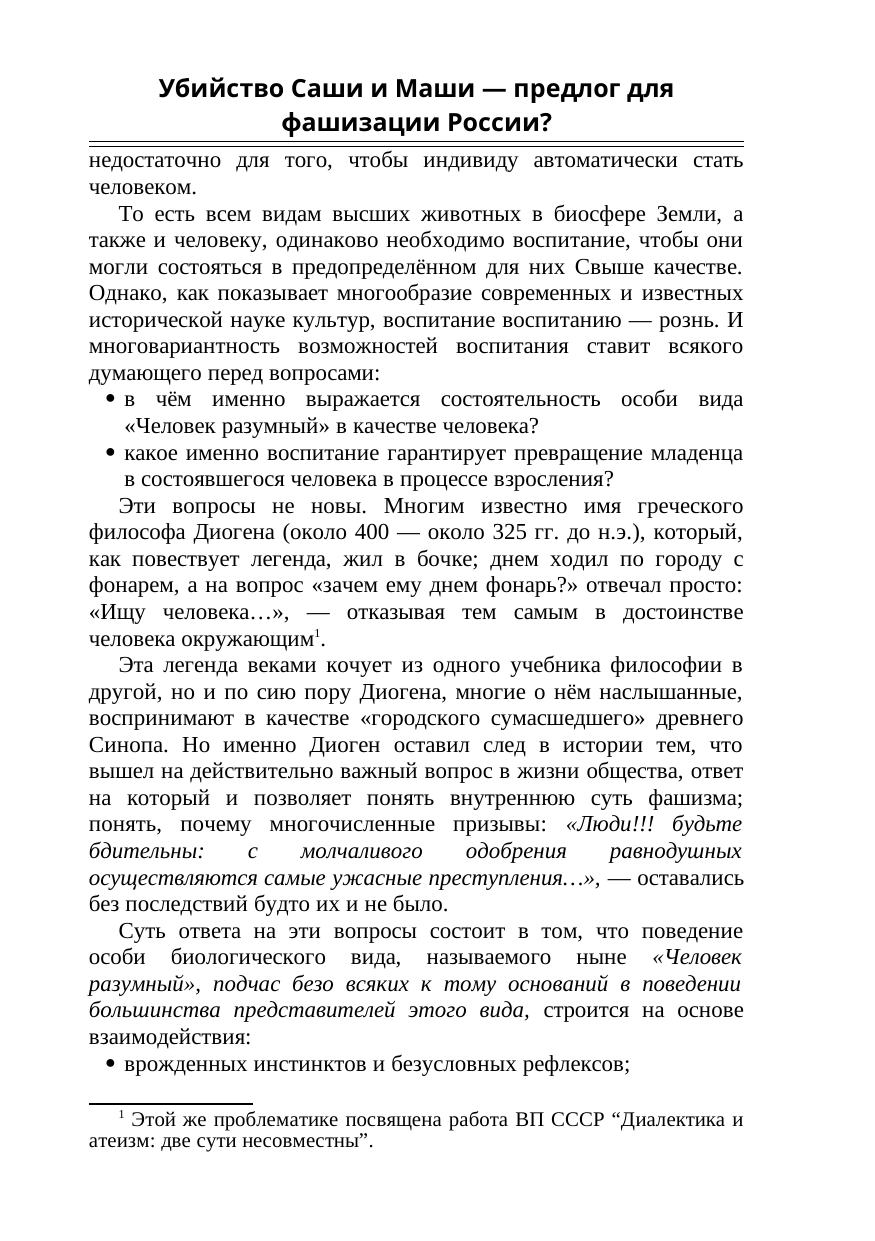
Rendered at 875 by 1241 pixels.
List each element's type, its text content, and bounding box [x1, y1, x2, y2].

list в чём именно выражается состоятельность особи вида «Человек разумный» в качестве человека? [106, 385, 744, 438]
text Этой же проблематике посвящена работа ВП СССР “Диалектика и атеизм: две сути несовместны”. [89, 1110, 744, 1152]
text Эти вопросы не новы. Многим известно имя греческого философа Диогена (около 400 — около 325 гг. до н.э.), который, как повествует легенда, жил в бочке; днем ходил по городу с фонарем, а на вопрос «зачем ему днем фонарь?» отвечал просто: «Ищу человека…», — отказывая тем самым в достоинстве человека окружающим. [89, 492, 744, 651]
text недостаточно для того, чтобы индивиду автоматически стать человеком. [89, 147, 744, 199]
list врожденных инстинктов и безусловных рефлексов; [106, 1049, 744, 1076]
list какое именно воспитание гарантирует превращение младенца в состоявшегося человека в процессе взросления? [106, 438, 744, 492]
text Суть ответа на эти вопросы состоит в том, что поведение особи биологического вида, называемого ныне «Человек разумный», подчас безо всяких к тому оснований в поведении большинства представителей этого вида, строится на основе взаимодействия: [89, 917, 744, 1049]
text То есть всем видам высших животных в биосфере Земли, а также и человеку, одинаково необходимо воспитание, чтобы они могли состояться в предопределённом для них Свыше качестве. Однако, как показывает многообразие современных и известных исторической науке культур, воспитание воспитанию — рознь. И многовариантность возможностей воспитания ставит всякого думающего перед вопросами: [89, 199, 744, 385]
text Эта легенда веками кочует из одного учебника философии в другой, но и по сию пору Диогена, многие о нём наслышанные, воспринимают в качестве «городского сумасшедшего» древнего Синопа. Но именно Диоген оставил след в истории тем, что вышел на действительно важный вопрос в жизни общества, ответ на который и позволяет понять внутреннюю суть фашизма; понять, почему многочисленные призывы: «Люди!!! будьте бдительны: с молчаливого одобрения равнодушных осуществляются самые ужасные преступления…», — оставались без последствий будто их и не было. [89, 651, 744, 917]
